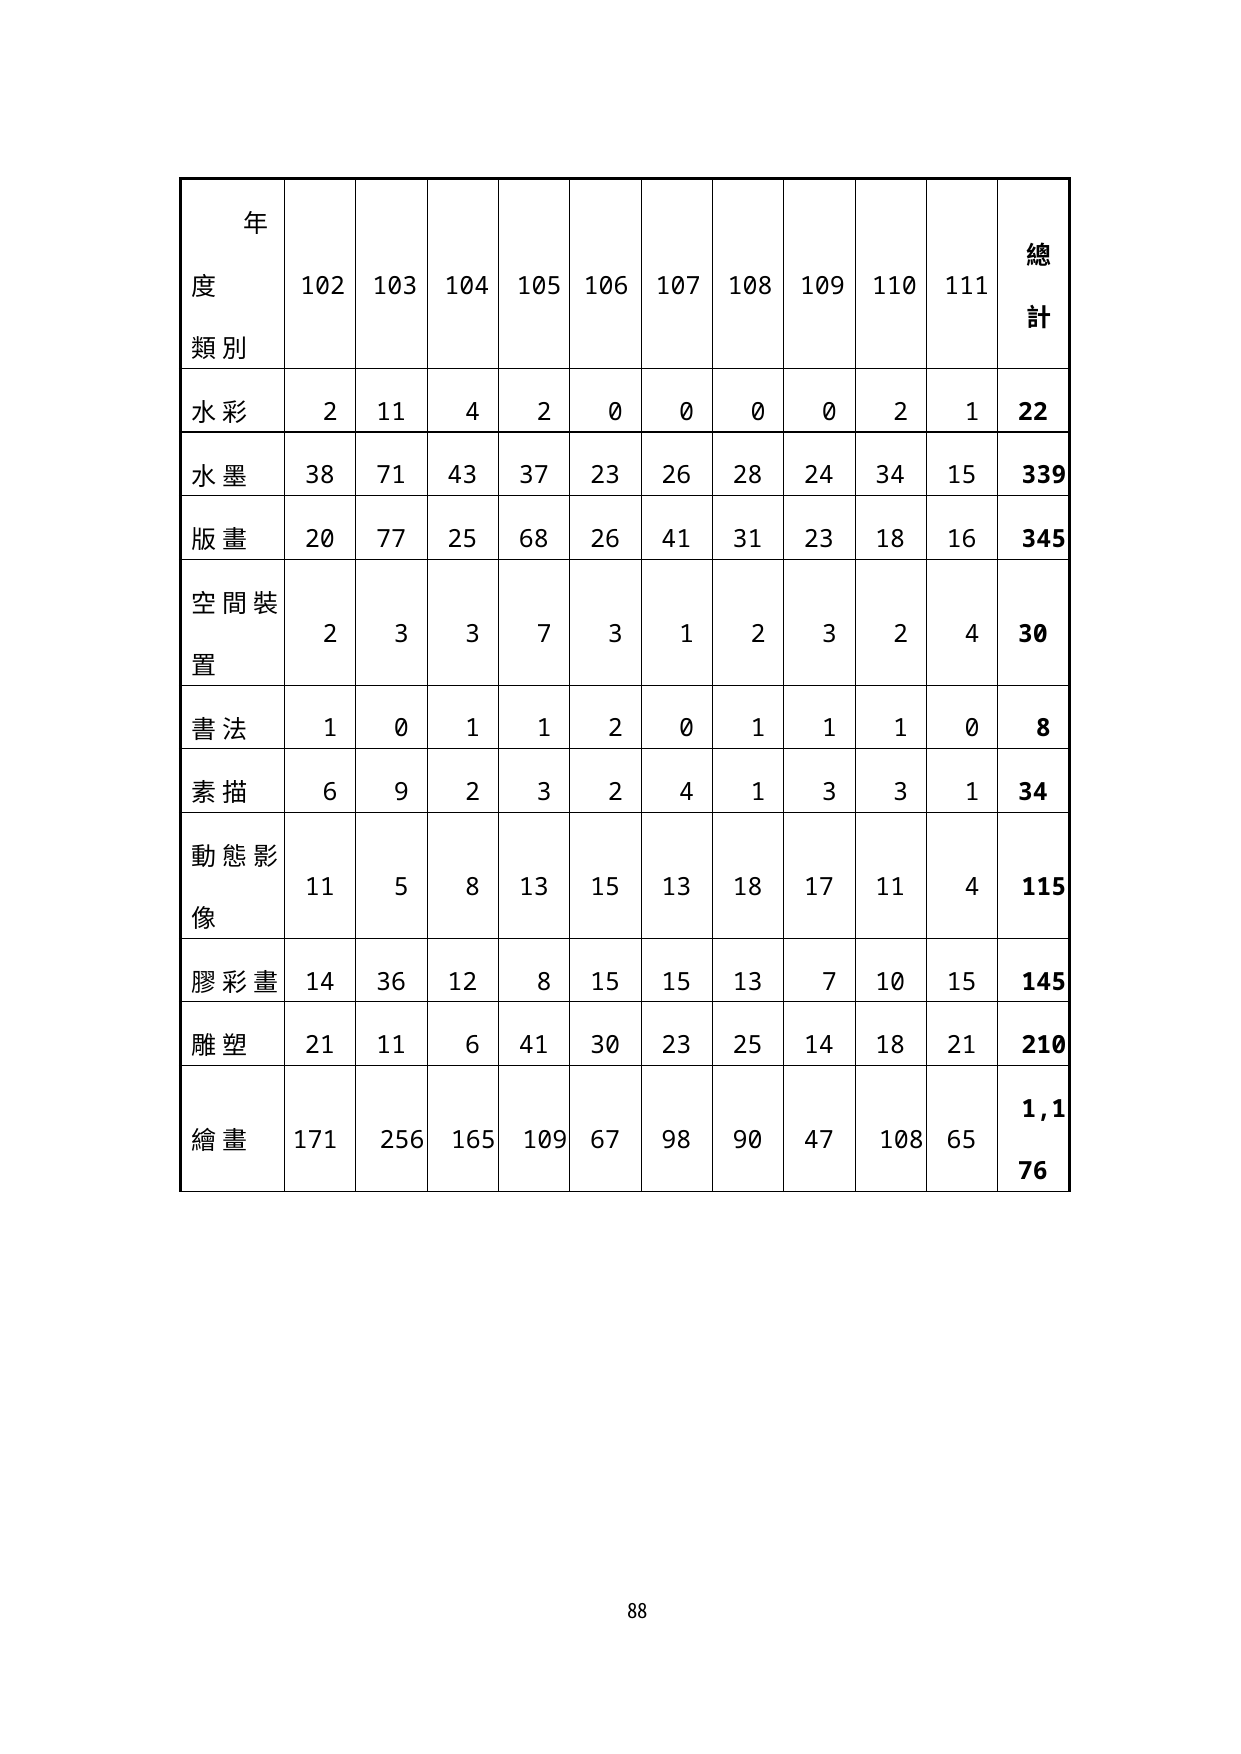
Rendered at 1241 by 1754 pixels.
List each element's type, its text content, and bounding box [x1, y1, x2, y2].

table_cell 43 [428, 433, 498, 495]
table_cell 9 [356, 749, 427, 812]
table_cell 23 [642, 1002, 712, 1065]
table_cell 115 [998, 813, 1068, 938]
table_cell 12 [428, 939, 498, 1001]
table_cell 14 [784, 1002, 855, 1065]
table_cell 繪畫 [182, 1066, 284, 1191]
table_cell 雕塑 [182, 1002, 284, 1065]
table_header 108 [713, 180, 783, 368]
table_cell 71 [356, 433, 427, 495]
table_cell 4 [927, 813, 997, 938]
table_cell 4 [642, 749, 712, 812]
table_cell 3 [784, 749, 855, 812]
table_cell 15 [570, 939, 641, 1001]
table_cell 34 [856, 433, 926, 495]
table_cell 2 [285, 369, 355, 431]
table_cell 素描 [182, 749, 284, 812]
table_cell 1 [428, 686, 498, 748]
table_cell 0 [642, 686, 712, 748]
table_header 106 [570, 180, 641, 368]
table_cell 4 [428, 369, 498, 431]
table_cell 0 [570, 369, 641, 431]
table_cell 23 [570, 433, 641, 495]
table_cell 3 [570, 560, 641, 684]
table_header 107 [642, 180, 712, 368]
table_cell 2 [856, 560, 926, 684]
table_cell 77 [356, 496, 427, 558]
table_cell 41 [499, 1002, 569, 1065]
table_cell 13 [642, 813, 712, 938]
table_cell 15 [642, 939, 712, 1001]
table_cell 2 [713, 560, 783, 684]
table_cell 空間裝置 [182, 560, 284, 684]
table_cell 13 [499, 813, 569, 938]
table_cell 15 [927, 433, 997, 495]
table_cell 5 [356, 813, 427, 938]
table_cell 30 [998, 560, 1068, 684]
table_cell 11 [356, 1002, 427, 1065]
table_cell 28 [713, 433, 783, 495]
table_cell 動態影像 [182, 813, 284, 938]
table_cell 版畫 [182, 496, 284, 558]
table_cell 47 [784, 1066, 855, 1191]
table_cell 1 [927, 369, 997, 431]
table_cell 18 [713, 813, 783, 938]
table_header 102 [285, 180, 355, 368]
table_cell 水彩 [182, 369, 284, 431]
table_cell 23 [784, 496, 855, 558]
table_cell 3 [784, 560, 855, 684]
table_cell 0 [356, 686, 427, 748]
table_cell 21 [285, 1002, 355, 1065]
table_cell 1 [927, 749, 997, 812]
table_cell 0 [784, 369, 855, 431]
table_cell 345 [998, 496, 1068, 558]
table_header 年度 類別 [182, 180, 284, 368]
table_cell 26 [642, 433, 712, 495]
table_header 105 [499, 180, 569, 368]
table_cell 2 [285, 560, 355, 684]
table_cell 17 [784, 813, 855, 938]
table_cell 98 [642, 1066, 712, 1191]
table_cell 10 [856, 939, 926, 1001]
table_cell 11 [856, 813, 926, 938]
table_cell 31 [713, 496, 783, 558]
table_cell 4 [927, 560, 997, 684]
table_cell 67 [570, 1066, 641, 1191]
table_cell 7 [784, 939, 855, 1001]
table_cell 1,176 [998, 1066, 1068, 1191]
table_cell 0 [713, 369, 783, 431]
table_cell 26 [570, 496, 641, 558]
table_cell 339 [998, 433, 1068, 495]
table_header 110 [856, 180, 926, 368]
table_cell 3 [356, 560, 427, 684]
table_header 104 [428, 180, 498, 368]
table_cell 68 [499, 496, 569, 558]
table_cell 20 [285, 496, 355, 558]
table_cell 18 [856, 496, 926, 558]
table_cell 14 [285, 939, 355, 1001]
table_cell 165 [428, 1066, 498, 1191]
table_cell 21 [927, 1002, 997, 1065]
table_cell 210 [998, 1002, 1068, 1065]
table_header 總計 [998, 180, 1068, 368]
table_cell 22 [998, 369, 1068, 431]
table_cell 3 [499, 749, 569, 812]
table_cell 3 [428, 560, 498, 684]
table_cell 16 [927, 496, 997, 558]
table_cell 8 [998, 686, 1068, 748]
table_cell 90 [713, 1066, 783, 1191]
table_cell 0 [642, 369, 712, 431]
table_cell 36 [356, 939, 427, 1001]
table_cell 1 [499, 686, 569, 748]
table_cell 11 [356, 369, 427, 431]
table_cell 171 [285, 1066, 355, 1191]
table_cell 256 [356, 1066, 427, 1191]
table_header 103 [356, 180, 427, 368]
table_cell 1 [713, 686, 783, 748]
table_header 109 [784, 180, 855, 368]
table_cell 30 [570, 1002, 641, 1065]
table_cell 108 [856, 1066, 926, 1191]
table_cell 15 [927, 939, 997, 1001]
table_cell 8 [428, 813, 498, 938]
table_cell 65 [927, 1066, 997, 1191]
table_cell 1 [713, 749, 783, 812]
table_cell 8 [499, 939, 569, 1001]
table_cell 1 [784, 686, 855, 748]
table_cell 水墨 [182, 433, 284, 495]
table_header 111 [927, 180, 997, 368]
table_cell 1 [856, 686, 926, 748]
table_cell 109 [499, 1066, 569, 1191]
table_cell 2 [856, 369, 926, 431]
table_cell 6 [428, 1002, 498, 1065]
table_cell 11 [285, 813, 355, 938]
table_cell 2 [499, 369, 569, 431]
table_cell 3 [856, 749, 926, 812]
table_cell 38 [285, 433, 355, 495]
table_cell 2 [570, 749, 641, 812]
table_cell 膠彩畫 [182, 939, 284, 1001]
table_cell 25 [428, 496, 498, 558]
table_cell 18 [856, 1002, 926, 1065]
table_cell 15 [570, 813, 641, 938]
table_cell 1 [642, 560, 712, 684]
table_cell 書法 [182, 686, 284, 748]
table_cell 37 [499, 433, 569, 495]
table_cell 2 [570, 686, 641, 748]
table_cell 6 [285, 749, 355, 812]
table_cell 25 [713, 1002, 783, 1065]
table_cell 34 [998, 749, 1068, 812]
table_cell 1 [285, 686, 355, 748]
table_cell 13 [713, 939, 783, 1001]
table_cell 145 [998, 939, 1068, 1001]
table_cell 2 [428, 749, 498, 812]
table_cell 24 [784, 433, 855, 495]
table_cell 7 [499, 560, 569, 684]
table_cell 0 [927, 686, 997, 748]
table_cell 41 [642, 496, 712, 558]
